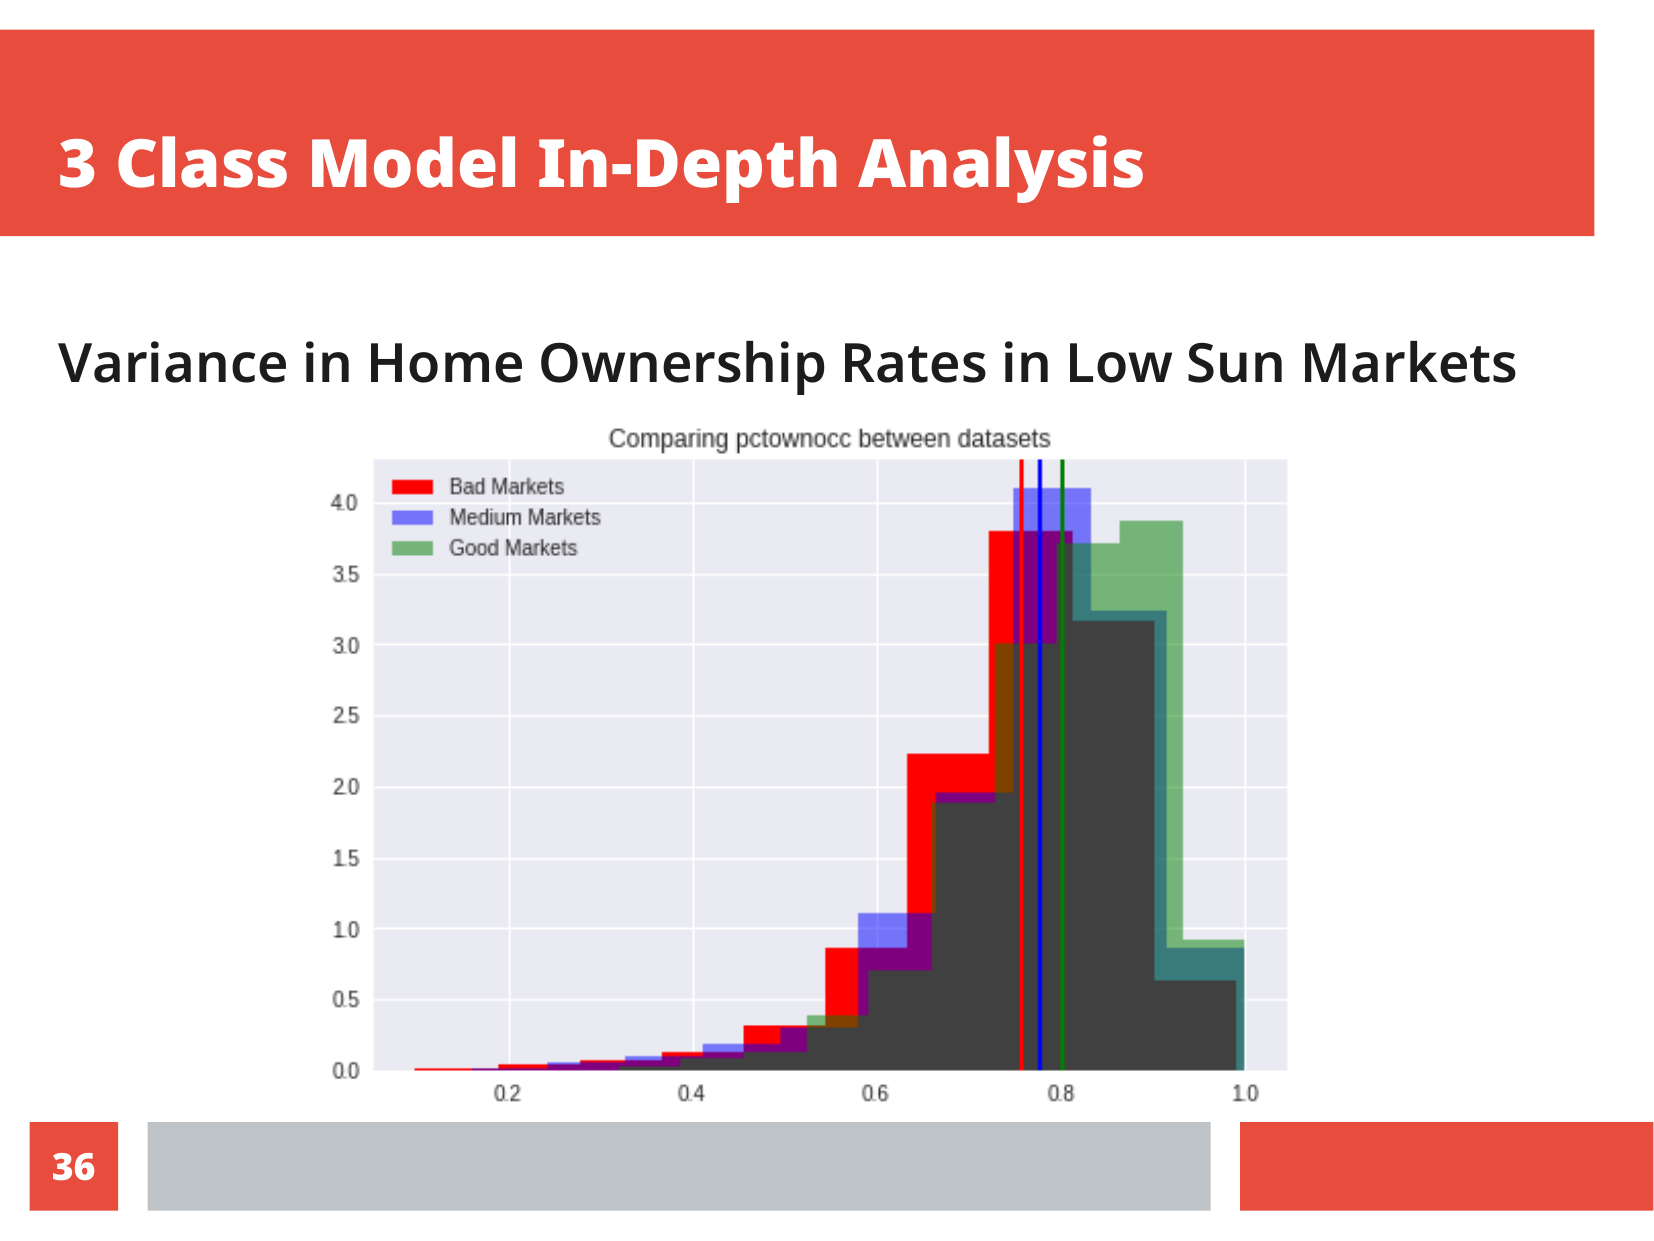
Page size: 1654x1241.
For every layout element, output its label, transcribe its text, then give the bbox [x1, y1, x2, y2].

list Variance in Home Ownership Rates in Low Sun Markets [59, 324, 1565, 1093]
title 3 Class Model In-Depth Analysis [59, 59, 1595, 207]
picture [317, 415, 1300, 1120]
